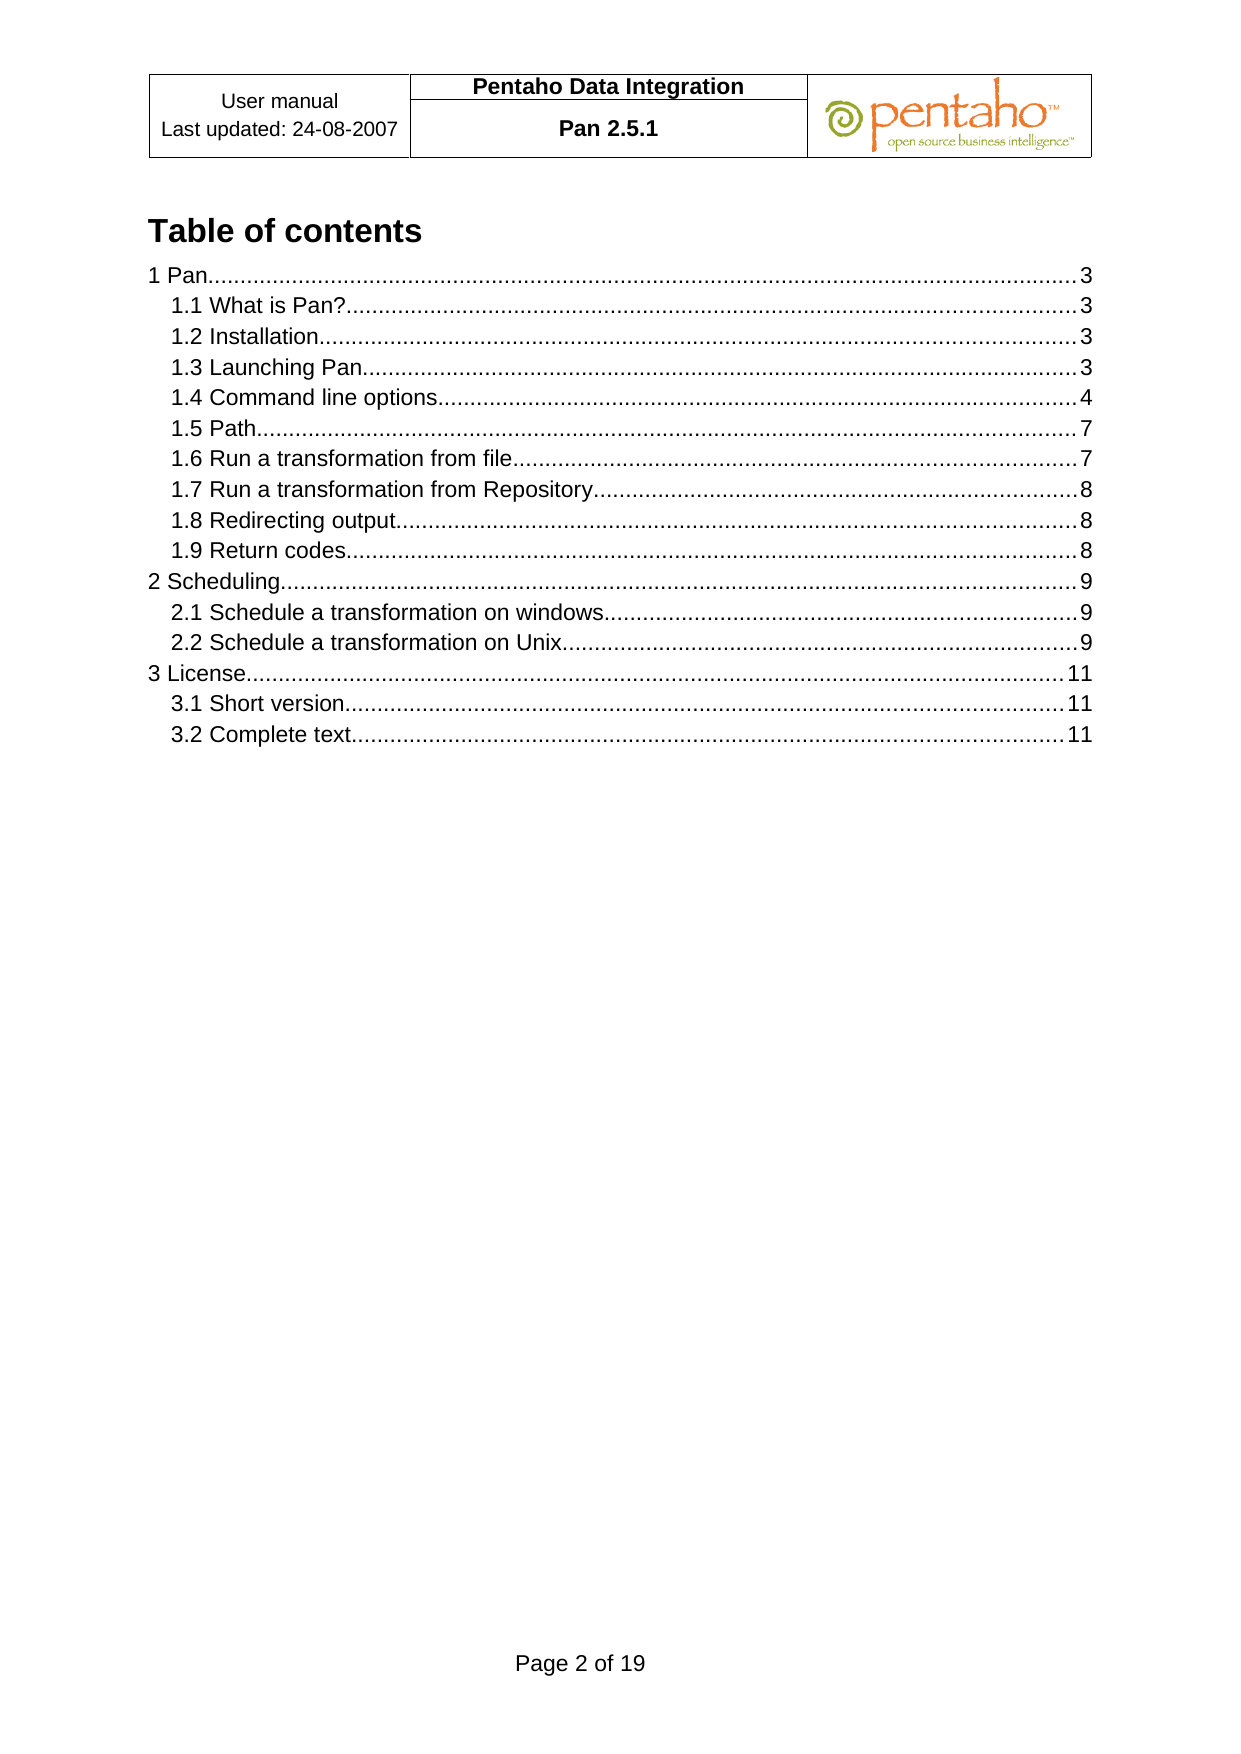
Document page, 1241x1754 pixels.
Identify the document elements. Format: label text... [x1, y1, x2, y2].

text 1.4 Command line options 4 [171, 385, 1092, 410]
text 1.1 What is Pan? 3 [171, 293, 1092, 318]
text 1.9 Return codes 8 [171, 538, 1092, 563]
text 1.3 Launching Pan 3 [171, 354, 1092, 380]
text 3 License 11 [148, 660, 1092, 686]
text 2.2 Schedule a transformation on Unix 9 [171, 630, 1092, 655]
text 3.1 Short version 11 [171, 691, 1092, 717]
text 2.1 Schedule a transformation on windows 9 [171, 599, 1092, 625]
text 2 Scheduling 9 [148, 568, 1092, 594]
text 1.2 Installation 3 [171, 323, 1092, 349]
text 1 Pan 3 [148, 262, 1092, 288]
text 3.2 Complete text 11 [171, 722, 1092, 747]
text 1.6 Run a transformation from file 7 [171, 446, 1092, 472]
subtitle Table of contents [148, 213, 1092, 250]
text 1.5 Path 7 [171, 415, 1092, 441]
text 1.7 Run a transformation from Repository 8 [171, 477, 1092, 502]
text 1.8 Redirecting output 8 [171, 507, 1092, 533]
